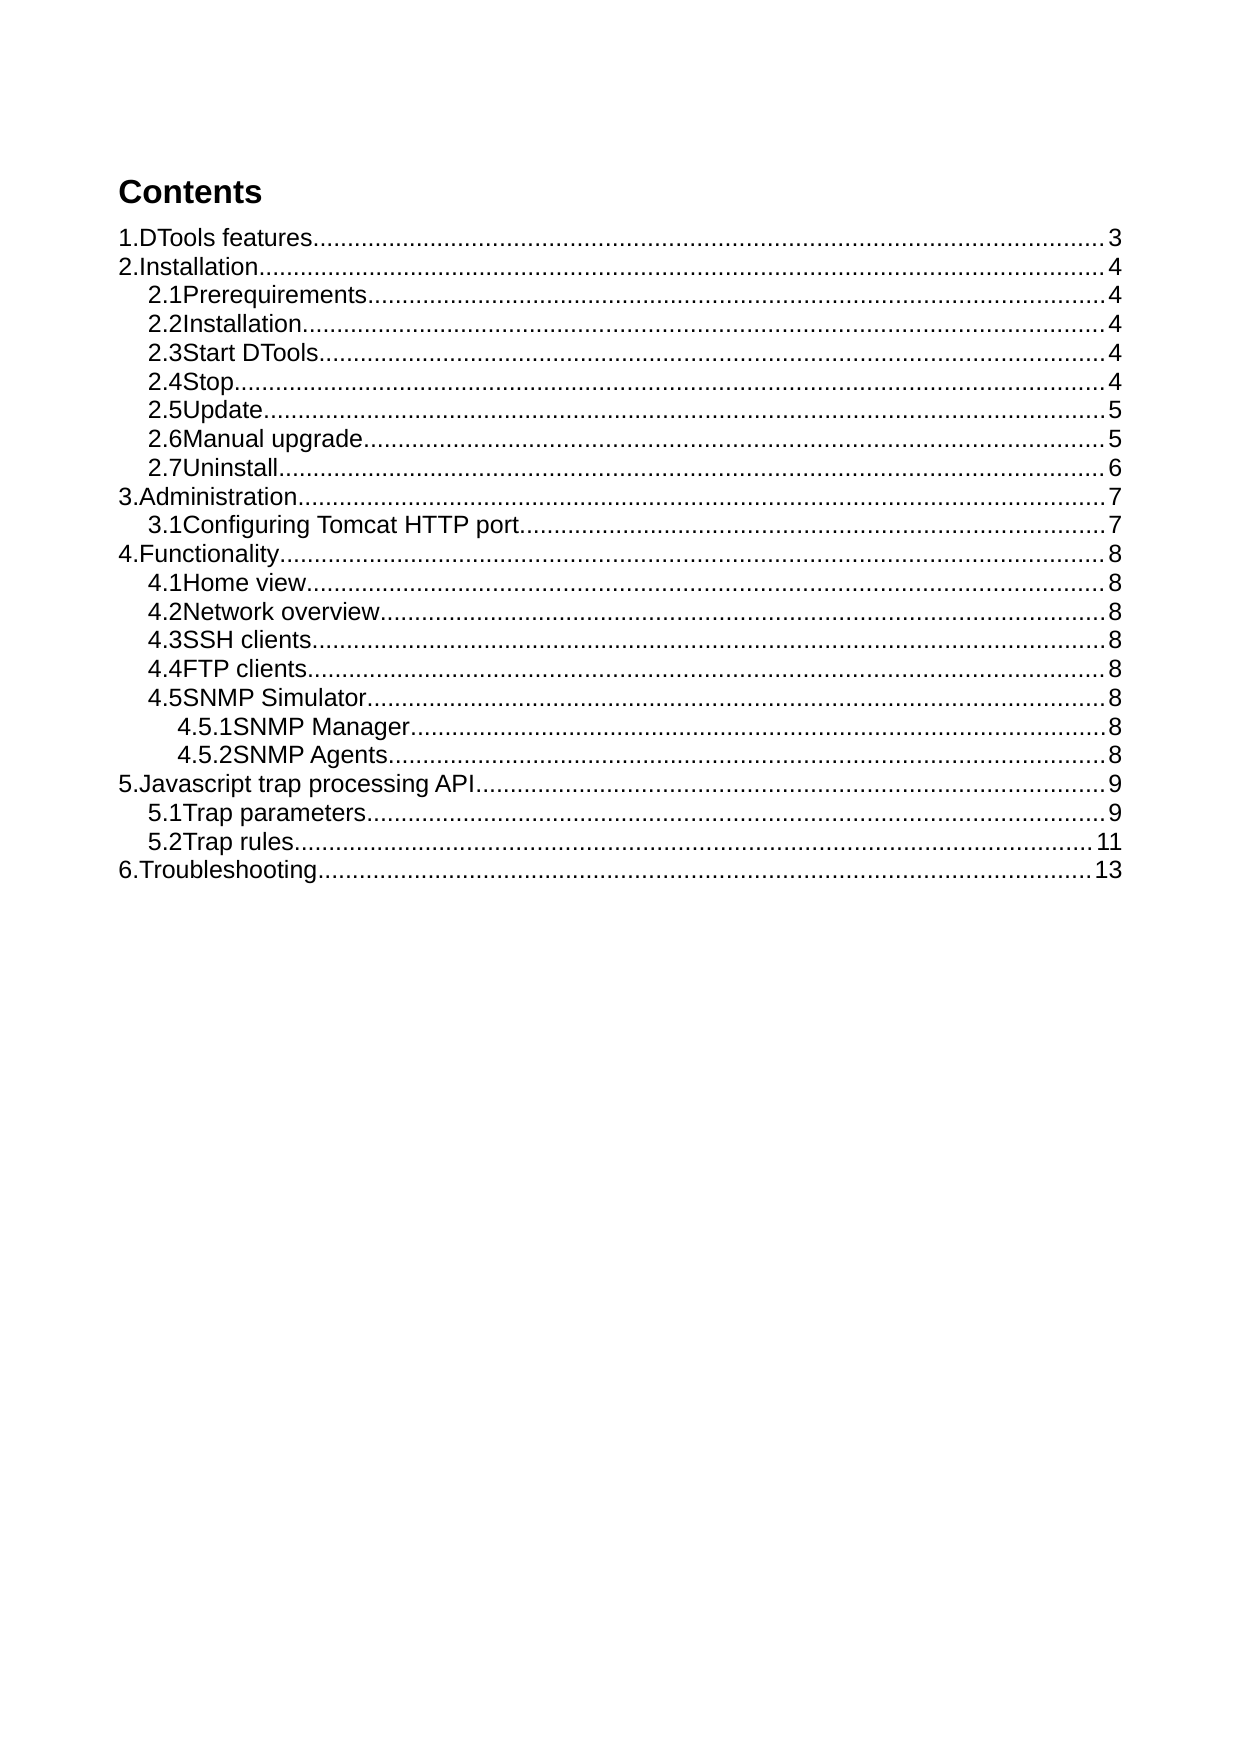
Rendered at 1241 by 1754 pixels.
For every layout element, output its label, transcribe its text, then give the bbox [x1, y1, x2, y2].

text 5.Javascript trap processing API 9 [118, 769, 1122, 798]
text 4.5.2SNMP Agents 8 [177, 740, 1122, 769]
text 2.1Prerequirements 4 [148, 280, 1122, 309]
text 4.4FTP clients 8 [148, 654, 1122, 683]
text 2.6Manual upgrade 5 [148, 424, 1122, 453]
text 4.1Home view 8 [148, 568, 1122, 597]
text 4.5.1SNMP Manager 8 [177, 712, 1122, 740]
subtitle Contents [118, 172, 1122, 210]
text 2.3Start DTools 4 [148, 338, 1122, 367]
text 4.3SSH clients 8 [148, 625, 1122, 654]
text 3.Administration 7 [118, 482, 1122, 510]
text 2.4Stop 4 [148, 367, 1122, 395]
text 2.2Installation 4 [148, 309, 1122, 338]
text 1.DTools features 3 [118, 223, 1122, 252]
text 2.Installation 4 [118, 252, 1122, 280]
text 4.Functionality 8 [118, 539, 1122, 568]
text 5.2Trap rules 11 [148, 827, 1122, 855]
text 3.1Configuring Tomcat HTTP port 7 [148, 510, 1122, 539]
text 2.5Update 5 [148, 395, 1122, 424]
text 5.1Trap parameters 9 [148, 798, 1122, 827]
text 6.Troubleshooting 13 [118, 855, 1122, 884]
text 4.2Network overview 8 [148, 597, 1122, 625]
text 2.7Uninstall 6 [148, 453, 1122, 482]
text 4.5SNMP Simulator 8 [148, 683, 1122, 712]
